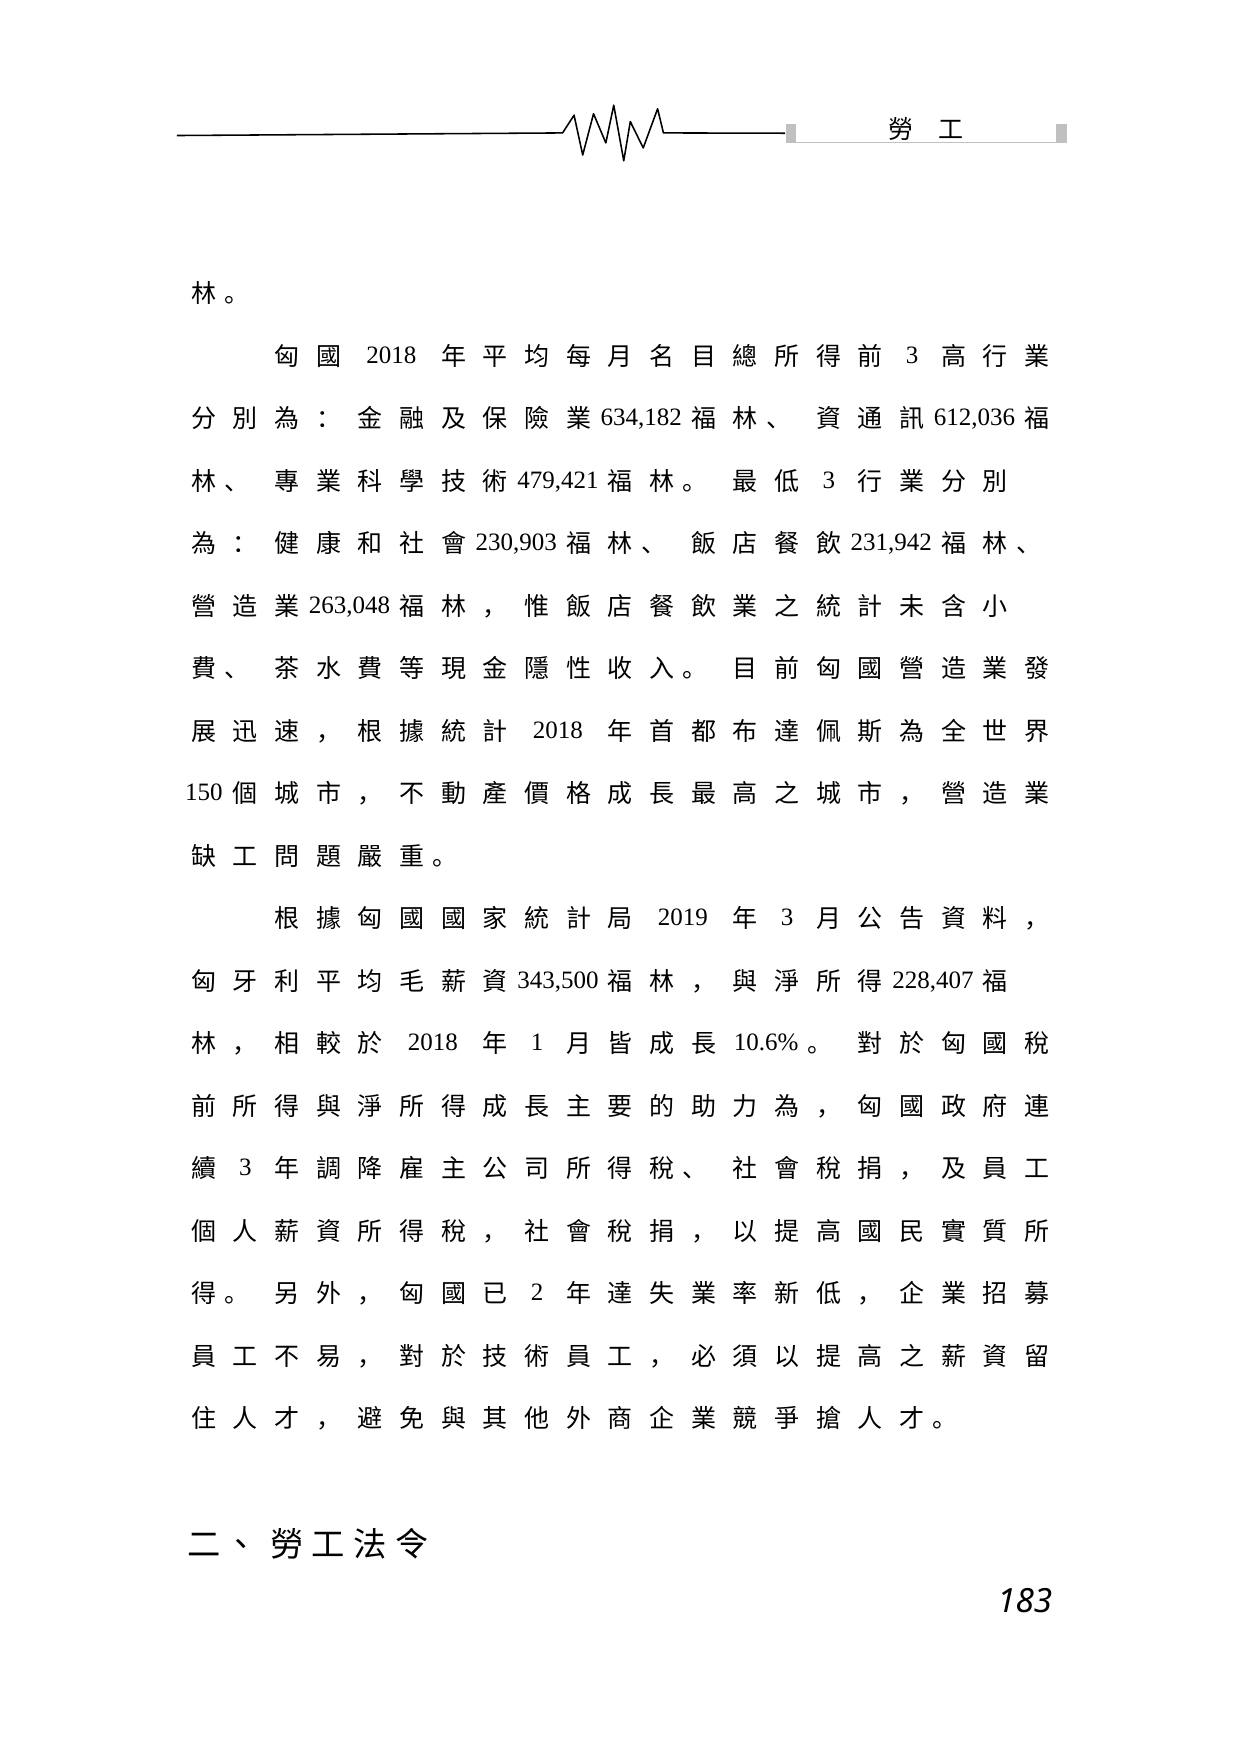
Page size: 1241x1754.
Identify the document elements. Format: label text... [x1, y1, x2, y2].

text 林。 [183, 250, 1058, 313]
text 匈國2018年平均每月名目總所得前3高行業分別為：金融及保險業634,182福林、資通訊612,036福林、專業科學技術479,421福林。最低3行業分別為：健康和社會230,903福林、飯店餐飲231,942福林、營造業263,048福林，惟飯店餐飲業之統計未含小費、茶水費等現金隱性收入。目前匈國營造業發展迅速，根據統計2018年首都布達佩斯為全世界150個城市，不動產價格成長最高之城市，營造業缺工問題嚴重。 [183, 313, 1058, 875]
text 根據匈國國家統計局2019年3月公告資料，匈牙利平均毛薪資343,500福林，與淨所得228,407福林，相較於2018年1月皆成長10.6%。對於匈國稅前所得與淨所得成長主要的助力為，匈國政府連續3年調降雇主公司所得稅、社會稅捐，及員工個人薪資所得稅，社會稅捐，以提高國民實質所得。另外，匈國已2年達失業率新低，企業招募員工不易，對於技術員工，必須以提高之薪資留住人才，避免與其他外商企業競爭搶人才。 [183, 875, 1058, 1438]
text 二、勞工法令 [183, 1500, 1058, 1563]
